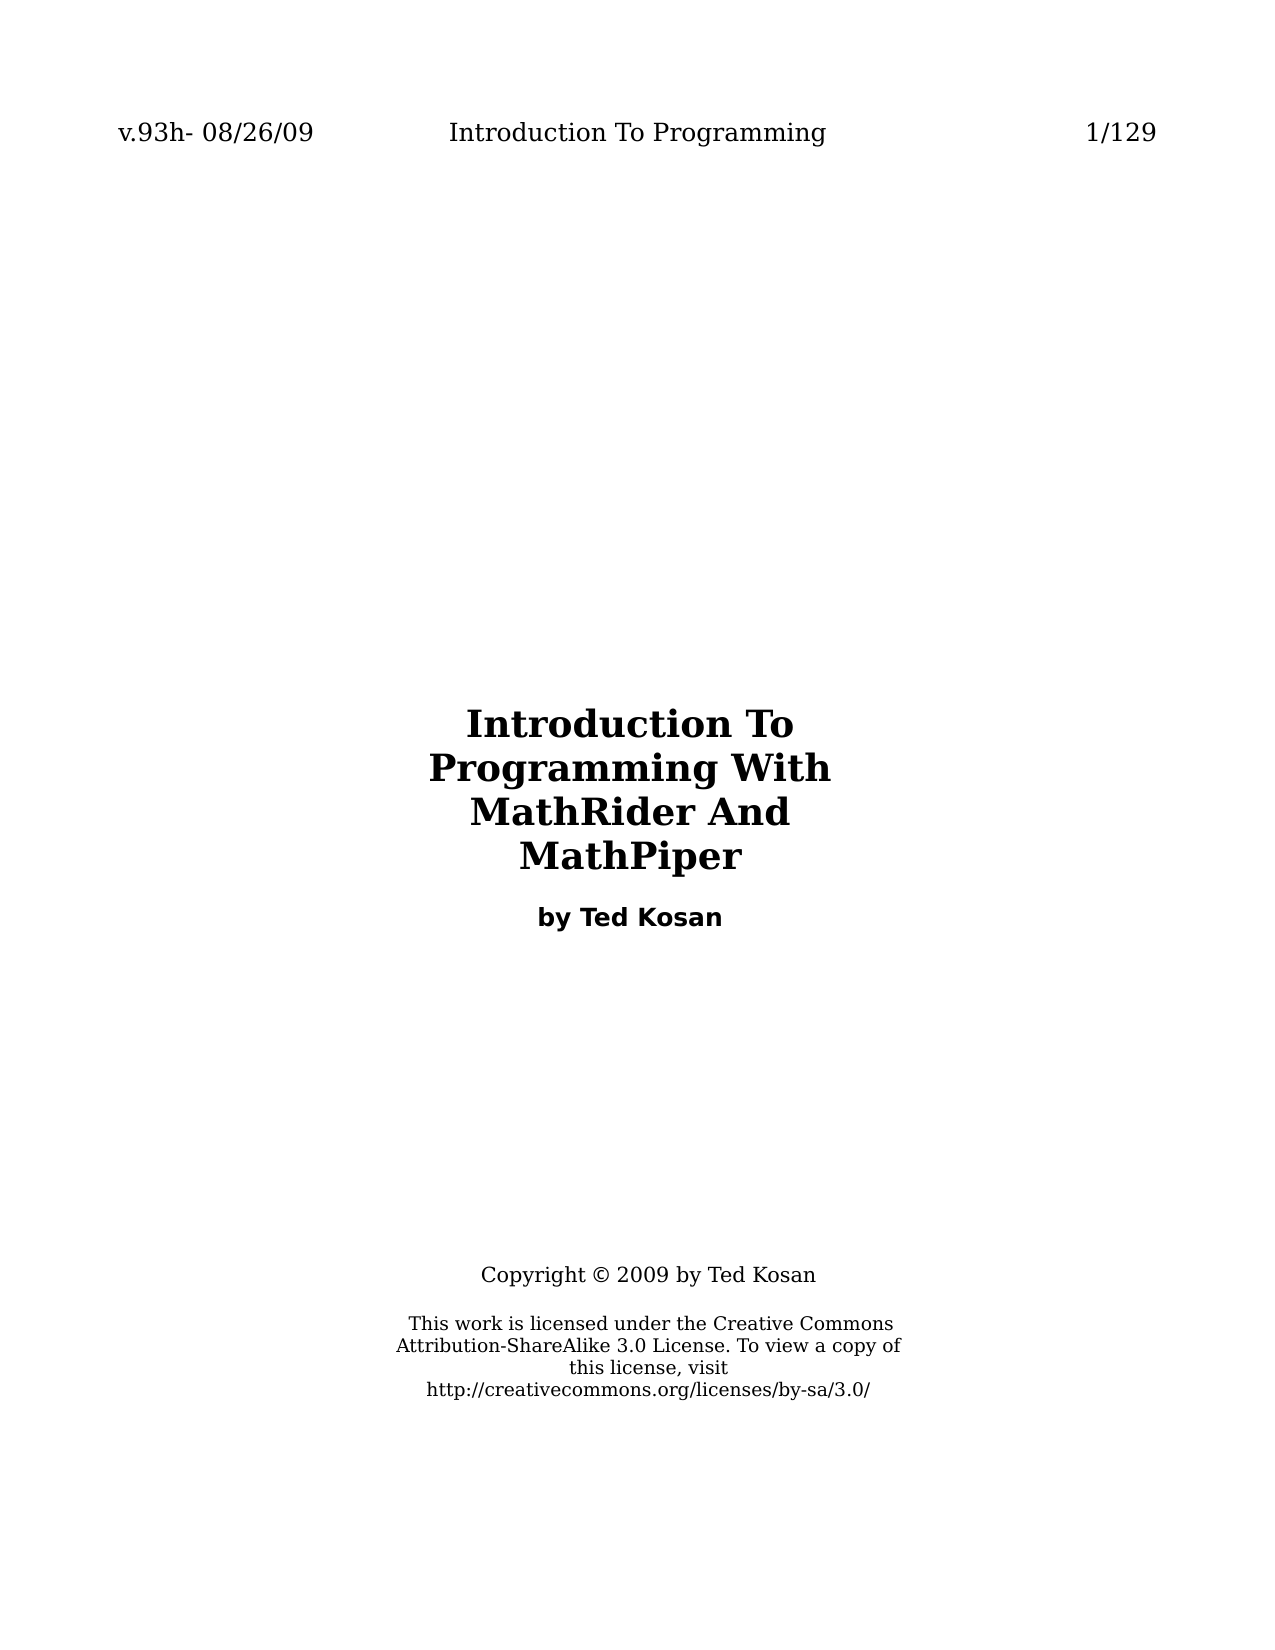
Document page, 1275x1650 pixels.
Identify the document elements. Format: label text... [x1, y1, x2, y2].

text by Ted Kosan [427, 903, 832, 933]
text This work is licensed under the Creative Commons Attribution-ShareAlike 3.0 License. To view a copy of this license, visit http://creativecommons.org/licenses/by-sa/3.0/ [382, 1313, 915, 1401]
text Introduction To Programming With MathRider And MathPiper [427, 702, 832, 878]
text Copyright © 2009 by Ted Kosan [382, 1260, 915, 1289]
